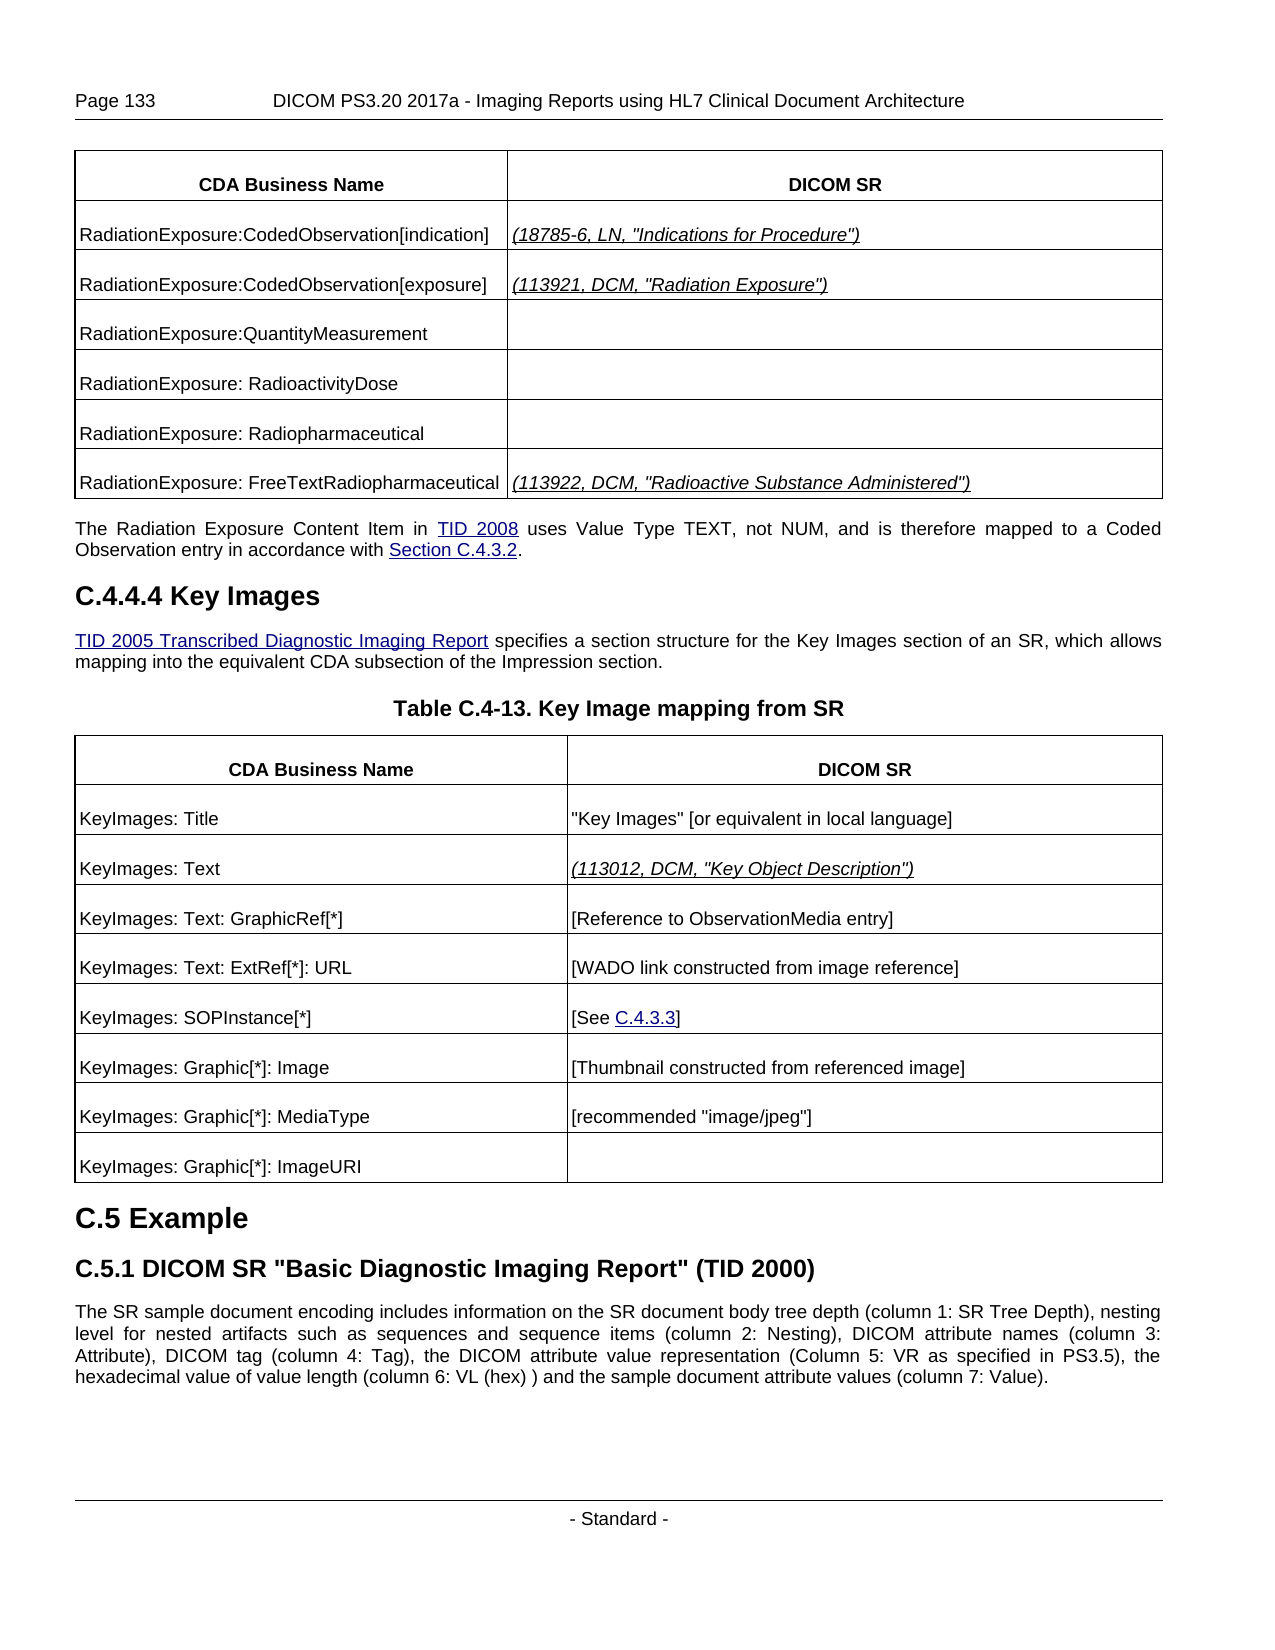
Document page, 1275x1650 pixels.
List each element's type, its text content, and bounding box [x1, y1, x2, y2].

text C.4.4.4 Key Images [75, 579, 1162, 611]
table_header DICOM SR [568, 736, 1162, 784]
table_header DICOM SR [508, 151, 1162, 200]
table_cell KeyImages: Graphic[*]: Image [76, 1034, 567, 1082]
text C.5 Example [75, 1201, 1162, 1235]
table_cell RadiationExposure:QuantityMeasurement [76, 300, 507, 349]
table_cell [WADO link constructed from image reference] [568, 934, 1162, 983]
table_cell [Thumbnail constructed from referenced image] [568, 1034, 1162, 1082]
table_cell RadiationExposure: FreeTextRadiopharmaceutical [76, 449, 507, 498]
table_cell [508, 350, 1162, 398]
text Table C.4-13. Key Image mapping from SR [75, 695, 1162, 721]
table_cell [See C.4.3.3] [568, 984, 1162, 1033]
table_cell RadiationExposure: Radiopharmaceutical [76, 400, 507, 448]
table_cell [recommended "image/jpeg"] [568, 1083, 1162, 1132]
table_cell RadiationExposure:CodedObservation[indication] [76, 201, 507, 249]
table_cell KeyImages: SOPInstance[*] [76, 984, 567, 1033]
table_cell [Reference to ObservationMedia entry] [568, 885, 1162, 933]
table_header CDA Business Name [76, 736, 567, 784]
table_cell [568, 1133, 1162, 1182]
table_cell RadiationExposure: RadioactivityDose [76, 350, 507, 398]
table_cell [508, 400, 1162, 448]
table_header CDA Business Name [76, 151, 507, 200]
table_cell [508, 300, 1162, 349]
table_cell (18785-6, LN, "Indications for Procedure") [508, 201, 1162, 249]
text The Radiation Exposure Content Item in TID 2008 uses Value Type TEXT, not NUM, and is therefore mapped to a Coded Observation entry in accordance with Section C.4.3.2. [75, 518, 1162, 561]
table_cell (113012, DCM, "Key Object Description") [568, 835, 1162, 883]
table_cell KeyImages: Text: GraphicRef[*] [76, 885, 567, 933]
table_cell RadiationExposure:CodedObservation[exposure] [76, 250, 507, 299]
table_cell KeyImages: Text [76, 835, 567, 883]
table_cell KeyImages: Title [76, 785, 567, 834]
table_cell KeyImages: Text: ExtRef[*]: URL [76, 934, 567, 983]
table_cell KeyImages: Graphic[*]: MediaType [76, 1083, 567, 1132]
table_cell "Key Images" [or equivalent in local language] [568, 785, 1162, 834]
table_cell (113921, DCM, "Radiation Exposure") [508, 250, 1162, 299]
table_cell (113922, DCM, "Radioactive Substance Administered") [508, 449, 1162, 498]
text The SR sample document encoding includes information on the SR document body tree depth (column 1: SR Tree Depth), nesting level for nested artifacts such as sequences and sequence items (column 2: Nesting), DICOM attribute names (column 3: Attribute), DICOM tag (column 4: Tag), the DICOM attribute value representation (Column 5: VR as specified in PS3.5), the hexadecimal value of value length (column 6: VL (hex) ) and the sample document attribute values (column 7: Value). [75, 1301, 1162, 1387]
text TID 2005 Transcribed Diagnostic Imaging Report specifies a section structure for the Key Images section of an SR, which allows mapping into the equivalent CDA subsection of the Impression section. [75, 629, 1162, 673]
table_cell KeyImages: Graphic[*]: ImageURI [76, 1133, 567, 1182]
text C.5.1 DICOM SR "Basic Diagnostic Imaging Report" (TID 2000) [75, 1254, 1162, 1282]
